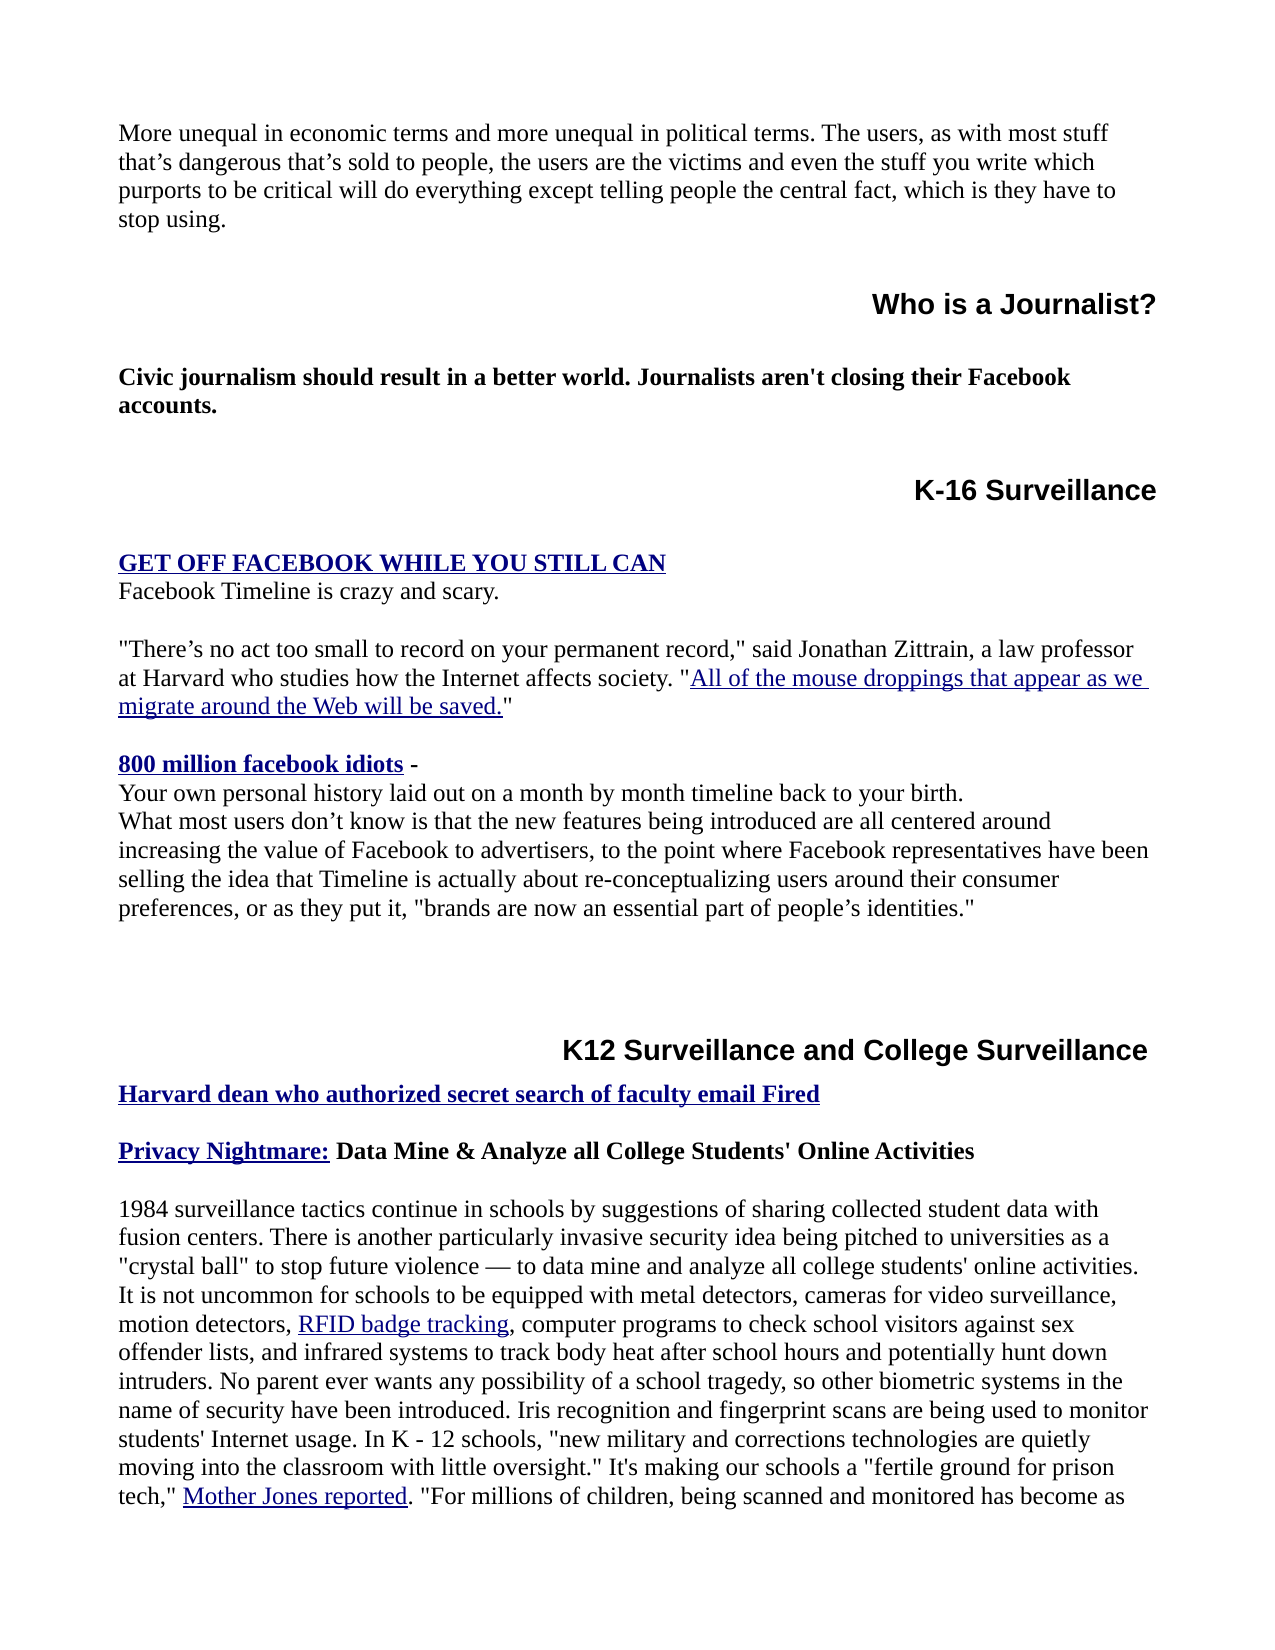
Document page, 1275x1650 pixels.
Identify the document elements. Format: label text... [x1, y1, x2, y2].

text Harvard dean who authorized secret search of faculty email Fired [118, 1079, 1157, 1107]
text GET OFF FACEBOOK WHILE YOU STILL CAN [118, 548, 1157, 576]
text "There’s no act too small to record on your permanent record," said Jonathan Zittrain, a law professor at Harvard who studies how the Internet affects society. "All of the mouse droppings that appear as we migrate around the Web will be saved." [118, 634, 1157, 720]
text What most users don’t know is that the new features being introduced are all centered around increasing the value of Facebook to advertisers, to the point where Facebook representatives have been selling the idea that Timeline is actually about re-conceptualizing users around their consumer preferences, or as they put it, "brands are now an essential part of people’s identities." [118, 806, 1157, 921]
subtitle K12 Surveillance and College Surveillance [118, 1033, 1157, 1066]
text Facebook Timeline is crazy and scary. [118, 576, 1157, 605]
text 1984 surveillance tactics continue in schools by suggestions of sharing collected student data with fusion centers. There is another particularly invasive security idea being pitched to universities as a "crystal ball" to stop future violence — to data mine and analyze all college students' online activities. [118, 1194, 1157, 1280]
text Privacy Nightmare: Data Mine & Analyze all College Students' Online Activities [118, 1136, 1157, 1165]
text 800 million facebook idiots - Your own personal history laid out on a month by month timeline back to your birth. [118, 749, 1157, 806]
text More unequal in economic terms and more unequal in political terms. The users, as with most stuff that’s dangerous that’s sold to people, the users are the victims and even the stuff you write which purports to be critical will do everything except telling people the central fact, which is they have to stop using. [118, 118, 1157, 233]
text Civic journalism should result in a better world. Journalists aren't closing their Facebook accounts. [118, 362, 1157, 419]
subtitle K-16 Surveillance [118, 473, 1157, 506]
subtitle Who is a Journalist? [118, 287, 1157, 320]
text It is not uncommon for schools to be equipped with metal detectors, cameras for video surveillance, motion detectors, RFID badge tracking, computer programs to check school visitors against sex offender lists, and infrared systems to track body heat after school hours and potentially hunt down intruders. No parent ever wants any possibility of a school tragedy, so other biometric systems in the name of security have been introduced. Iris recognition and fingerprint scans are being used to monitor students' Internet usage. In K - 12 schools, "new military and corrections technologies are quietly moving into the classroom with little oversight." It's making our schools a "fertile ground for prison tech," Mother Jones reported. "For millions of children, being scanned and monitored has become as [118, 1280, 1157, 1510]
